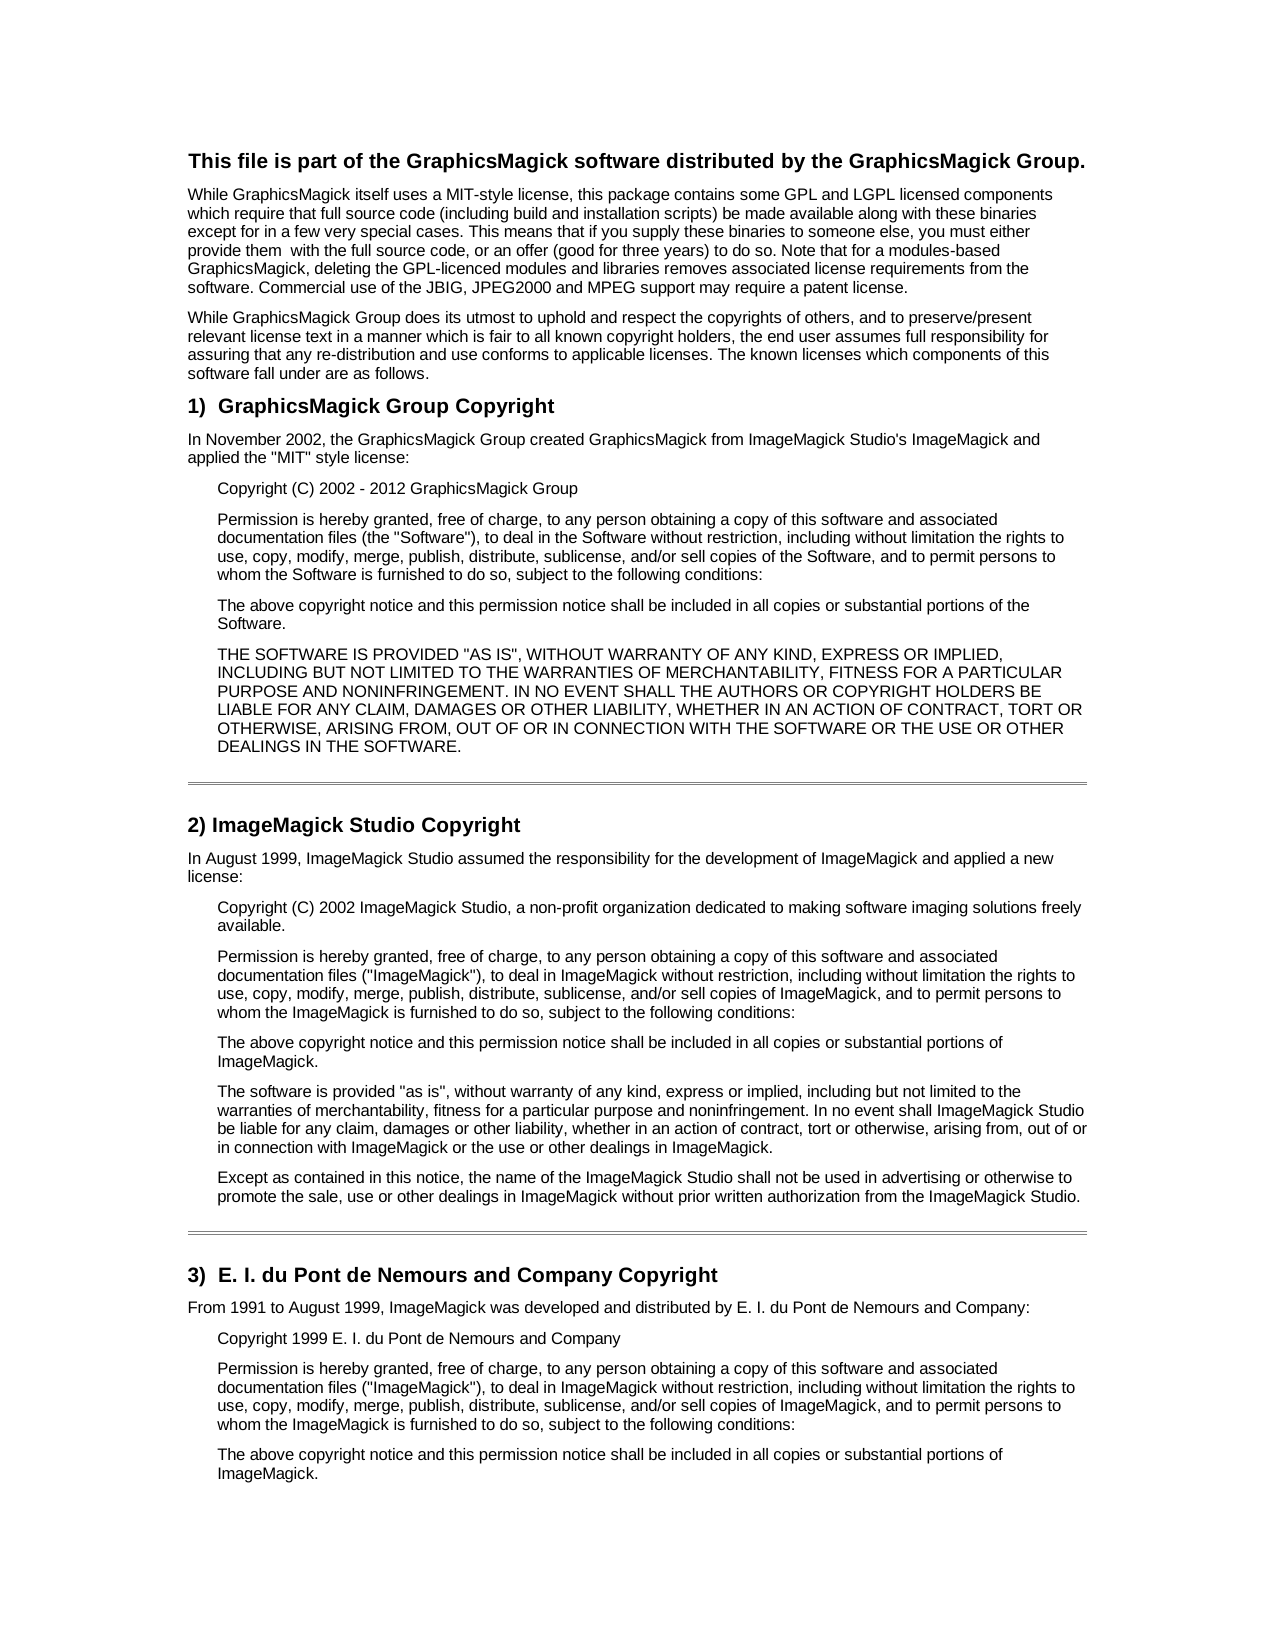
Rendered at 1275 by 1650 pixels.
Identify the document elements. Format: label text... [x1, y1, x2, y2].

text The above copyright notice and this permission notice shall be included in all copies or substantial portions of ImageMagick. [217, 1446, 1087, 1483]
text While GraphicsMagick Group does its utmost to uphold and respect the copyrights of others, and to preserve/present relevant license text in a manner which is fair to all known copyright holders, the end user assumes full responsibility for assuring that any re-distribution and use conforms to applicable licenses. The known licenses which components of this software fall under are as follows. [187, 309, 1087, 383]
text THE SOFTWARE IS PROVIDED "AS IS", WITHOUT WARRANTY OF ANY KIND, EXPRESS OR IMPLIED, INCLUDING BUT NOT LIMITED TO THE WARRANTIES OF MERCHANTABILITY, FITNESS FOR A PARTICULAR PURPOSE AND NONINFRINGEMENT. IN NO EVENT SHALL THE AUTHORS OR COPYRIGHT HOLDERS BE LIABLE FOR ANY CLAIM, DAMAGES OR OTHER LIABILITY, WHETHER IN AN ACTION OF CONTRACT, TORT OR OTHERWISE, ARISING FROM, OUT OF OR IN CONNECTION WITH THE SOFTWARE OR THE USE OR OTHER DEALINGS IN THE SOFTWARE. [217, 645, 1087, 756]
text Permission is hereby granted, free of charge, to any person obtaining a copy of this software and associated documentation files ("ImageMagick"), to deal in ImageMagick without restriction, including without limitation the rights to use, copy, modify, merge, publish, distribute, sublicense, and/or sell copies of ImageMagick, and to permit persons to whom the ImageMagick is furnished to do so, subject to the following conditions: [217, 947, 1087, 1022]
subtitle 3) E. I. du Pont de Nemours and Company Copyright [187, 1263, 1087, 1287]
subtitle 2) ImageMagick Studio Copyright [187, 814, 1087, 837]
text From 1991 to August 1999, ImageMagick was developed and distributed by E. I. du Pont de Nemours and Company: [187, 1299, 1087, 1317]
text The software is provided "as is", without warranty of any kind, express or implied, including but not limited to the warranties of merchantability, fitness for a particular purpose and noninfringement. In no event shall ImageMagick Studio be liable for any claim, damages or other liability, whether in an action of contract, tort or otherwise, arising from, out of or in connection with ImageMagick or the use or other dealings in ImageMagick. [217, 1083, 1087, 1157]
text The above copyright notice and this permission notice shall be included in all copies or substantial portions of ImageMagick. [217, 1033, 1087, 1071]
text In August 1999, ImageMagick Studio assumed the responsibility for the development of ImageMagick and applied a new license: [187, 849, 1087, 886]
text In November 2002, the GraphicsMagick Group created GraphicsMagick from ImageMagick Studio's ImageMagick and applied the "MIT" style license: [187, 430, 1087, 467]
text Permission is hereby granted, free of charge, to any person obtaining a copy of this software and associated documentation files (the "Software"), to deal in the Software without restriction, including without limitation the rights to use, copy, modify, merge, publish, distribute, sublicense, and/or sell copies of the Software, and to permit persons to whom the Software is furnished to do so, subject to the following conditions: [217, 510, 1087, 584]
text Permission is hereby granted, free of charge, to any person obtaining a copy of this software and associated documentation files ("ImageMagick"), to deal in ImageMagick without restriction, including without limitation the rights to use, copy, modify, merge, publish, distribute, sublicense, and/or sell copies of ImageMagick, and to permit persons to whom the ImageMagick is furnished to do so, subject to the following conditions: [217, 1360, 1087, 1434]
text Copyright (C) 2002 - 2012 GraphicsMagick Group [217, 479, 1087, 498]
text Copyright (C) 2002 ImageMagick Studio, a non-profit organization dedicated to making software imaging solutions freely available. [217, 898, 1087, 935]
text While GraphicsMagick itself uses a MIT-style license, this package contains some GPL and LGPL licensed components which require that full source code (including build and installation scripts) be made available along with these binaries except for in a few very special cases. This means that if you supply these binaries to someone else, you must either provide them with the full source code, or an offer (good for three years) to do so. Note that for a modules-based GraphicsMagick, deleting the GPL-licenced modules and libraries removes associated license requirements from the software. Commercial use of the JBIG, JPEG2000 and MPEG support may require a patent license. [187, 186, 1087, 297]
subtitle This file is part of the GraphicsMagick software distributed by the GraphicsMagick Group. [187, 150, 1087, 173]
subtitle 1) GraphicsMagick Group Copyright [187, 395, 1087, 418]
text Except as contained in this notice, the name of the ImageMagick Studio shall not be used in advertising or otherwise to promote the sale, use or other dealings in ImageMagick without prior written authorization from the ImageMagick Studio. [217, 1169, 1087, 1206]
text Copyright 1999 E. I. du Pont de Nemours and Company [217, 1329, 1087, 1348]
text The above copyright notice and this permission notice shall be included in all copies or substantial portions of the Software. [217, 596, 1087, 633]
